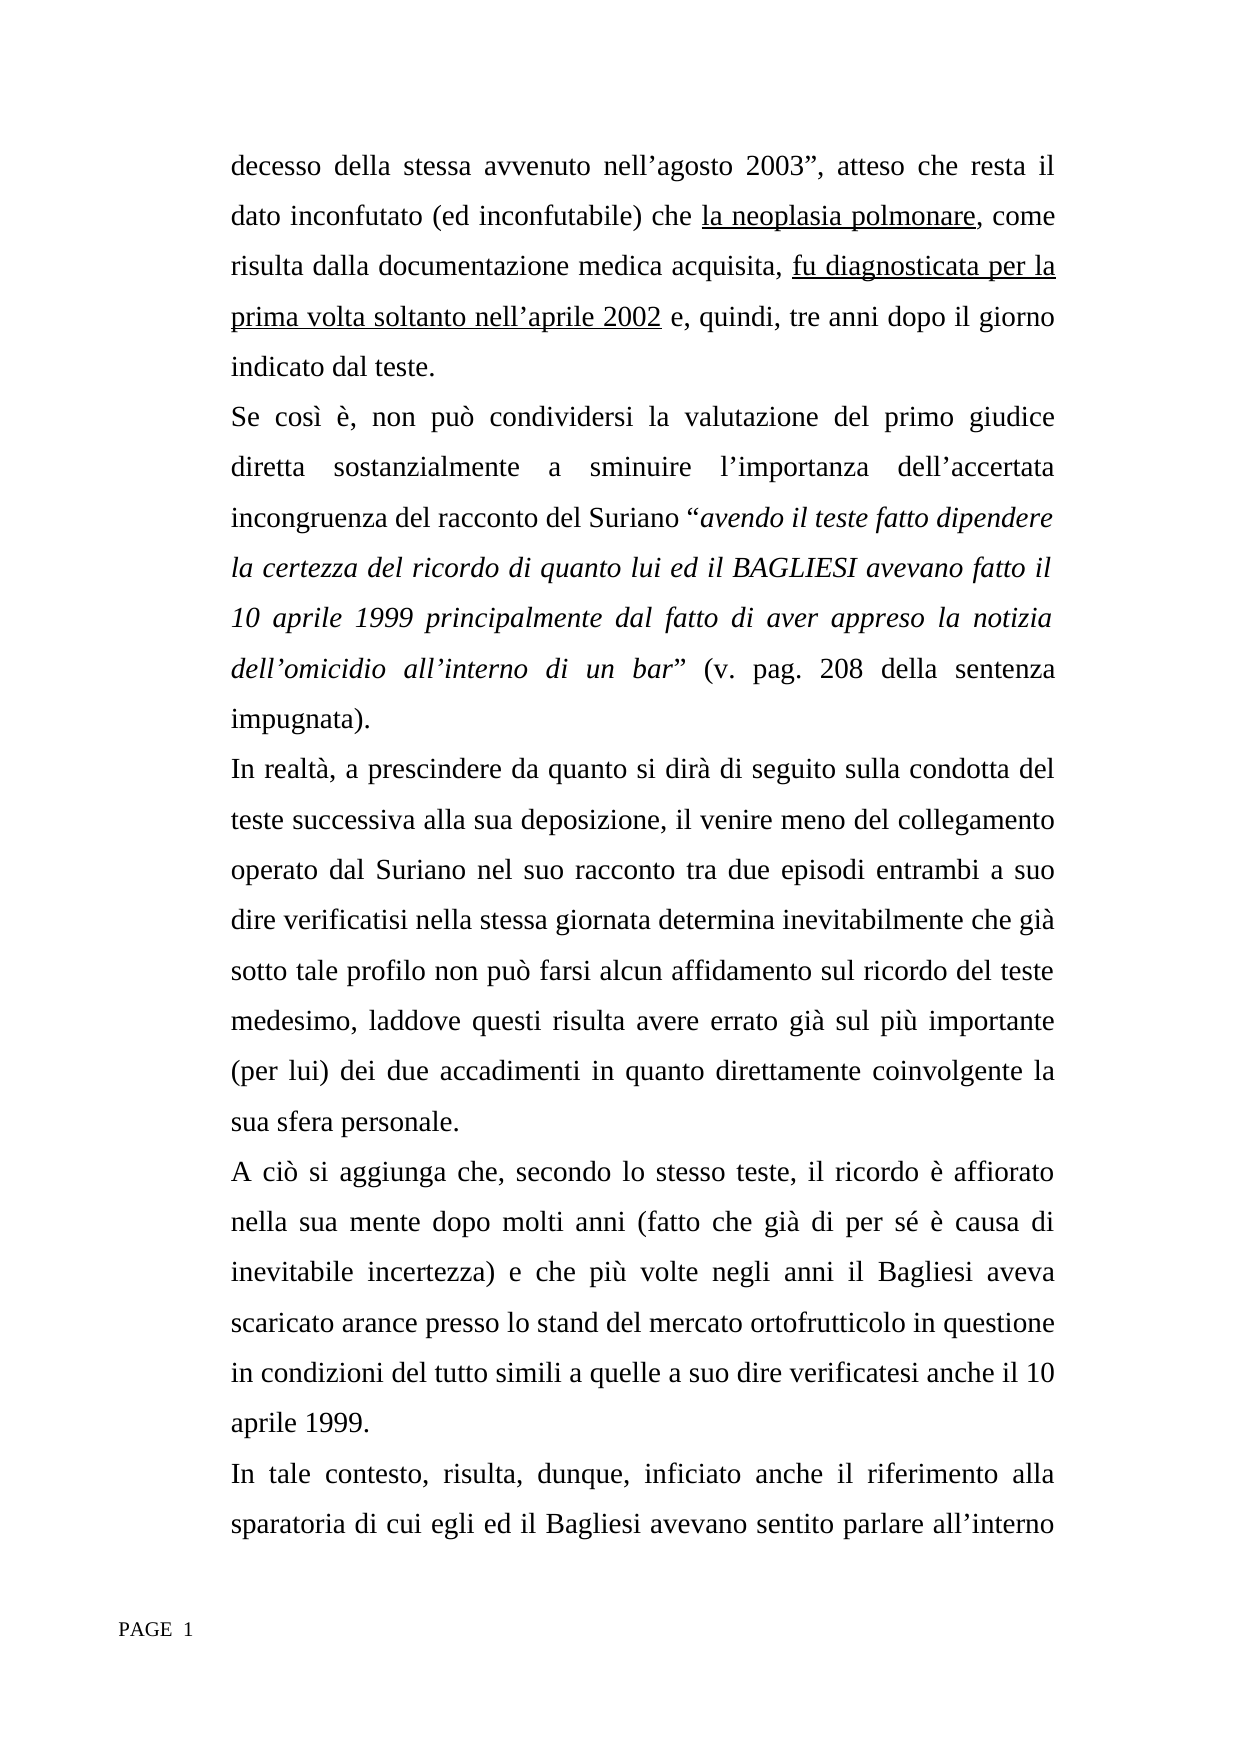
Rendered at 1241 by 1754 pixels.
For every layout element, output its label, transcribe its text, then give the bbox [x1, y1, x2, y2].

text A ciò si aggiunga che, secondo lo stesso teste, il ricordo è affiorato nella sua mente dopo molti anni (fatto che già di per sé è causa di inevitabile incertezza) e che più volte negli anni il Bagliesi aveva scaricato arance presso lo stand del mercato ortofrutticolo in questione in condizioni del tutto simili a quelle a suo dire verificatesi anche il 10 aprile 1999. [231, 1154, 1056, 1439]
text In realtà, a prescindere da quanto si dirà di seguito sulla condotta del teste successiva alla sua deposizione, il venire meno del collegamento operato dal Suriano nel suo racconto tra due episodi entrambi a suo dire verificatisi nella stessa giornata determina inevitabilmente che già sotto tale profilo non può farsi alcun affidamento sul ricordo del teste medesimo, laddove questi risulta avere errato già sul più importante (per lui) dei due accadimenti in quanto direttamente coinvolgente la sua sfera personale. [231, 751, 1056, 1137]
text Se così è, non può condividersi la valutazione del primo giudice diretta sostanzialmente a sminuire l’importanza dell’accertata incongruenza del racconto del Suriano “avendo il teste fatto dipendere la certezza del ricordo di quanto lui ed il BAGLIESI avevano fatto il 10 aprile 1999 principalmente dal fatto di aver appreso la notizia dell’omicidio all’interno di un bar” (v. pag. 208 della sentenza impugnata). [231, 399, 1056, 735]
text In tale contesto, risulta, dunque, inficiato anche il riferimento alla sparatoria di cui egli ed il Bagliesi avevano sentito parlare all’interno [231, 1456, 1056, 1540]
text decesso della stessa avvenuto nell’agosto 2003”, atteso che resta il dato inconfutato (ed inconfutabile) che la neoplasia polmonare, come risulta dalla documentazione medica acquisita, fu diagnosticata per la prima volta soltanto nell’aprile 2002 e, quindi, tre anni dopo il giorno indicato dal teste. [231, 148, 1056, 382]
